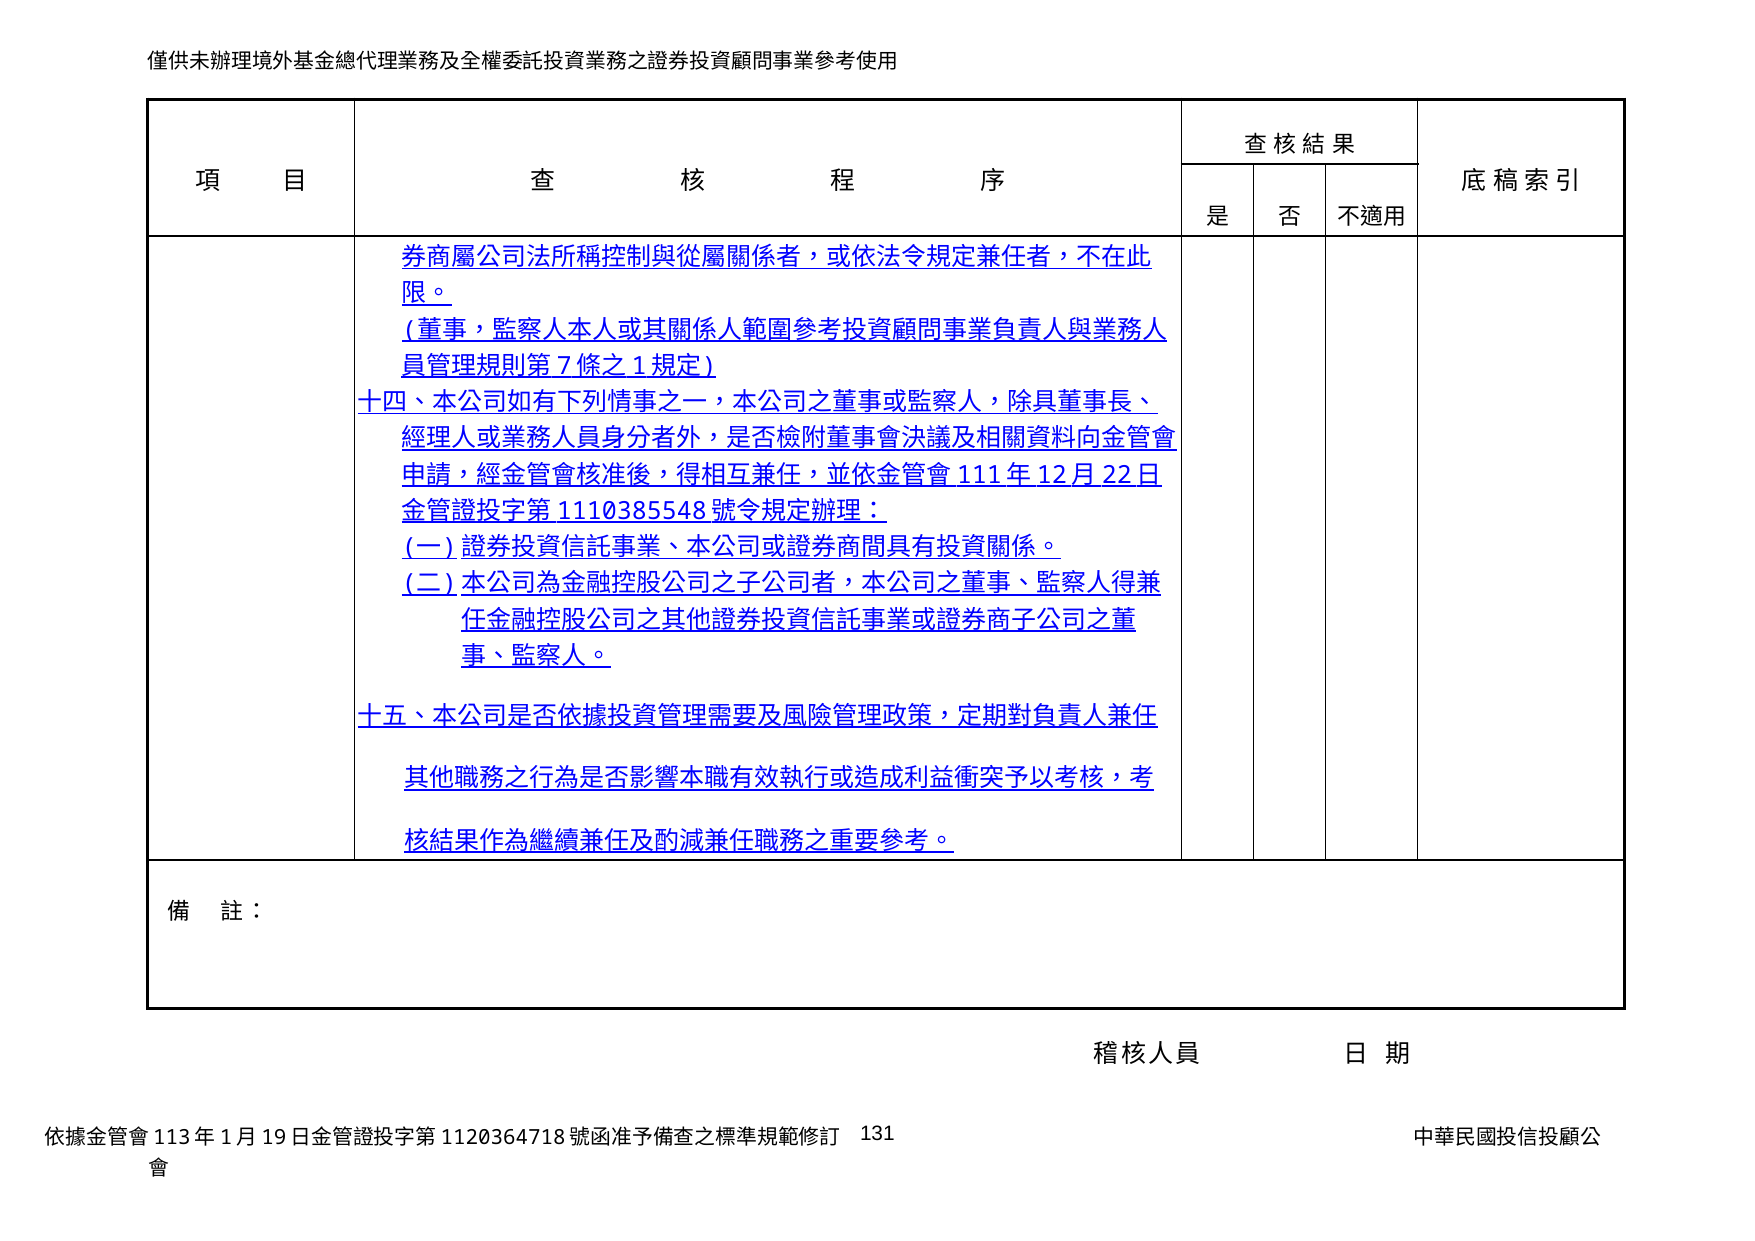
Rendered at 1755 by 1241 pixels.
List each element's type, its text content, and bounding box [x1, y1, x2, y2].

text 稽核人員 日 期 [848, 1010, 1606, 1072]
table_cell 否 [1254, 165, 1325, 235]
table_cell [1418, 237, 1623, 859]
table_header 項 目 [149, 101, 354, 235]
table_header 底稿索引 [1418, 101, 1623, 235]
table_cell 不適用 [1326, 165, 1417, 235]
table_header 查核結果 [1182, 101, 1417, 163]
table_cell 券商屬公司法所稱控制與從屬關係者，或依法令規定兼任者，不在此限。 (董事，監察人本人或其關係人範圍參考投資顧問事業負責人與業務人員管理規則第7條之1規定) 十四、本公司如有下列情事之一，本公司之董事或監察人，除具董事長、經理人或業務人員身分者外，是否檢附董事會決議及相關資料向金管會申請，經金管會核准後，得相互兼任，並依金管會111年12月22日金管證投字第1110385548號令規定辦理： (一) 證券投資信託事業、本公司或證券商間具有投資關係。 (二) 本公司為金融控股公司之子公司者，本公司之董事、監察人得兼任金融控股公司之其他證券投資信託事業或證券商子公司之董事、監察人。 十五、本公司是否依據投資管理需要及風險管理政策，定期對負責人兼任其他職務之行為是否影響本職有效執行或造成利益衝突予以考核，考核結果作為繼續兼任及酌減兼任職務之重要參考。 [355, 237, 1181, 859]
table_cell 是 [1182, 165, 1253, 235]
table_cell [1182, 237, 1253, 859]
table_cell [1326, 237, 1417, 859]
table_cell [1254, 237, 1325, 859]
table_cell 備 註： [149, 861, 1623, 1007]
table_cell [149, 237, 354, 859]
table_header 查 核 程 序 [355, 101, 1181, 235]
